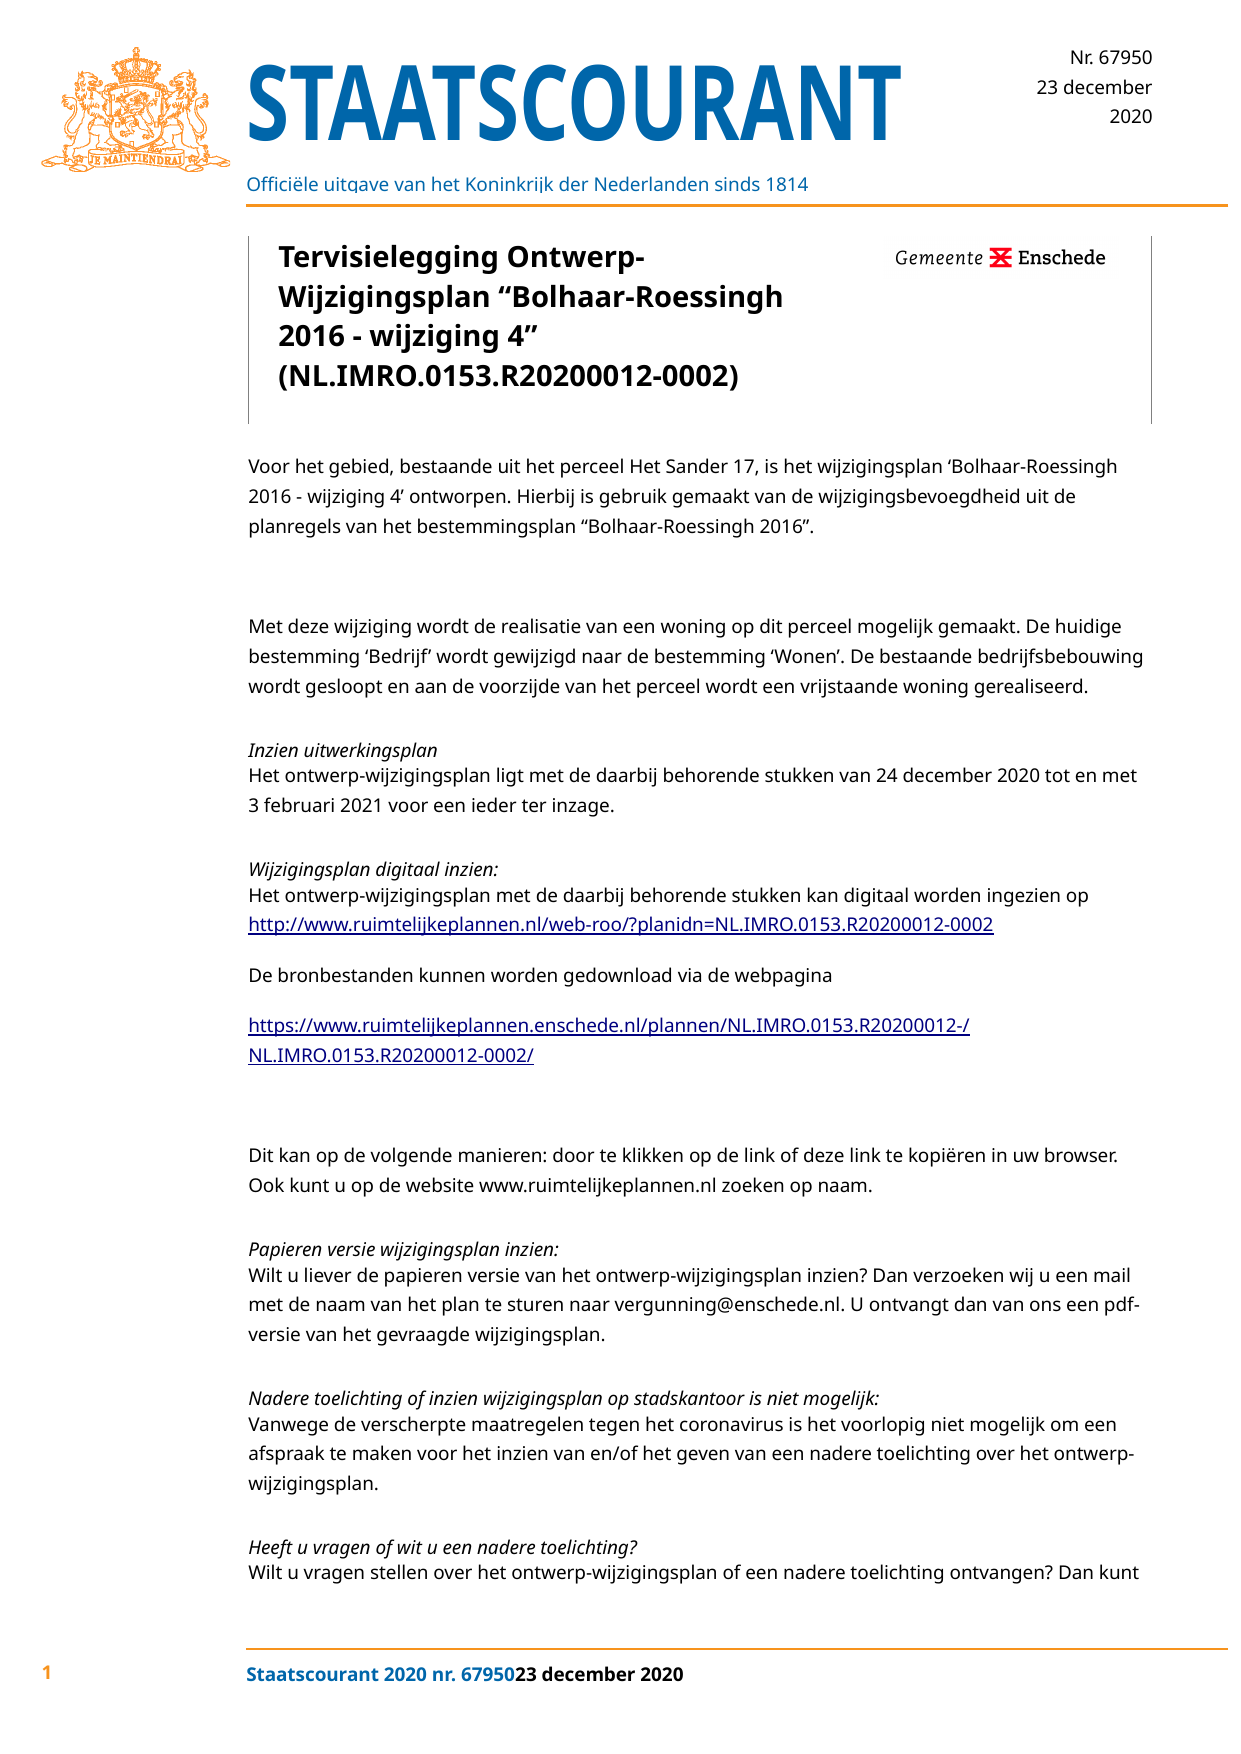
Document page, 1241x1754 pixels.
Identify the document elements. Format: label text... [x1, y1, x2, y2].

text Wilt u liever de papieren versie van het ontwerp-wijzigingsplan inzien? Dan verzoeken wij u een mail met de naam van het plan te sturen naar vergunning@enschede.nl. U ontvangt dan van ons een pdf-versie van het gevraagde wijzigingsplan. [248, 1262, 1152, 1347]
table_header Tervisielegging Ontwerp-Wijzigingsplan “Bolhaar-Roessingh 2016 - wijziging 4” (NL.IMRO.0153.R20200012-0002) [249, 236, 850, 424]
text Inzien uitwerkingsplan [248, 737, 1152, 762]
text De bronbestanden kunnen worden gedownload via de webpagina [248, 962, 1152, 987]
text Nadere toelichting of inzien wijzigingsplan op stadskantoor is niet mogelijk: [248, 1385, 1152, 1411]
text Heeft u vragen of wit u een nadere toelichting? [248, 1534, 1152, 1559]
picture [882, 236, 1119, 279]
table_header [850, 236, 1151, 424]
text Wijzigingsplan digitaal inzien: [248, 856, 1152, 882]
text Voor het gebied, bestaande uit het perceel Het Sander 17, is het wijzigingsplan ‘Bolhaar-Roessingh 2016 - wijziging 4’ ontworpen. Hierbij is gebruik gemaakt van de wijzigingsbevoegdheid uit de planregels van het bestemmingsplan “Bolhaar-Roessingh 2016”. [248, 454, 1152, 538]
text Met deze wijziging wordt de realisatie van een woning op dit perceel mogelijk gemaakt. De huidige bestemming ‘Bedrijf’ wordt gewijzigd naar de bestemming ‘Wonen’. De bestaande bedrijfsbebouwing wordt gesloopt en aan de voorzijde van het perceel wordt een vrijstaande woning gerealiseerd. [248, 614, 1152, 698]
text Vanwege de verscherpte maatregelen tegen het coronavirus is het voorlopig niet mogelijk om een afspraak te maken voor het inzien van en/of het geven van een nadere toelichting over het ontwerp-wijzigingsplan. [248, 1411, 1152, 1496]
picture [41, 47, 231, 172]
text Wilt u vragen stellen over het ontwerp-wijzigingsplan of een nadere toelichting ontvangen? Dan kunt [248, 1559, 1152, 1585]
text Het ontwerp-wijzigingsplan ligt met de daarbij behorende stukken van 24 december 2020 tot en met 3 februari 2021 voor een ieder ter inzage. [248, 762, 1152, 818]
text https://www.ruimtelijkeplannen.enschede.nl/plannen/NL.IMRO.0153.R20200012-/NL.IMRO.0153.R20200012-0002/ [248, 1012, 1152, 1067]
text Het ontwerp-wijzigingsplan met de daarbij behorende stukken kan digitaal worden ingezien op http://www.ruimtelijkeplannen.nl/web-roo/?planidn=NL.IMRO.0153.R20200012-0002 [248, 882, 1152, 937]
text Dit kan op de volgende manieren: door te klikken op de link of deze link te kopiëren in uw browser. Ook kunt u op de website www.ruimtelijkeplannen.nl zoeken op naam. [248, 1143, 1152, 1198]
text Papieren versie wijzigingsplan inzien: [248, 1236, 1152, 1262]
